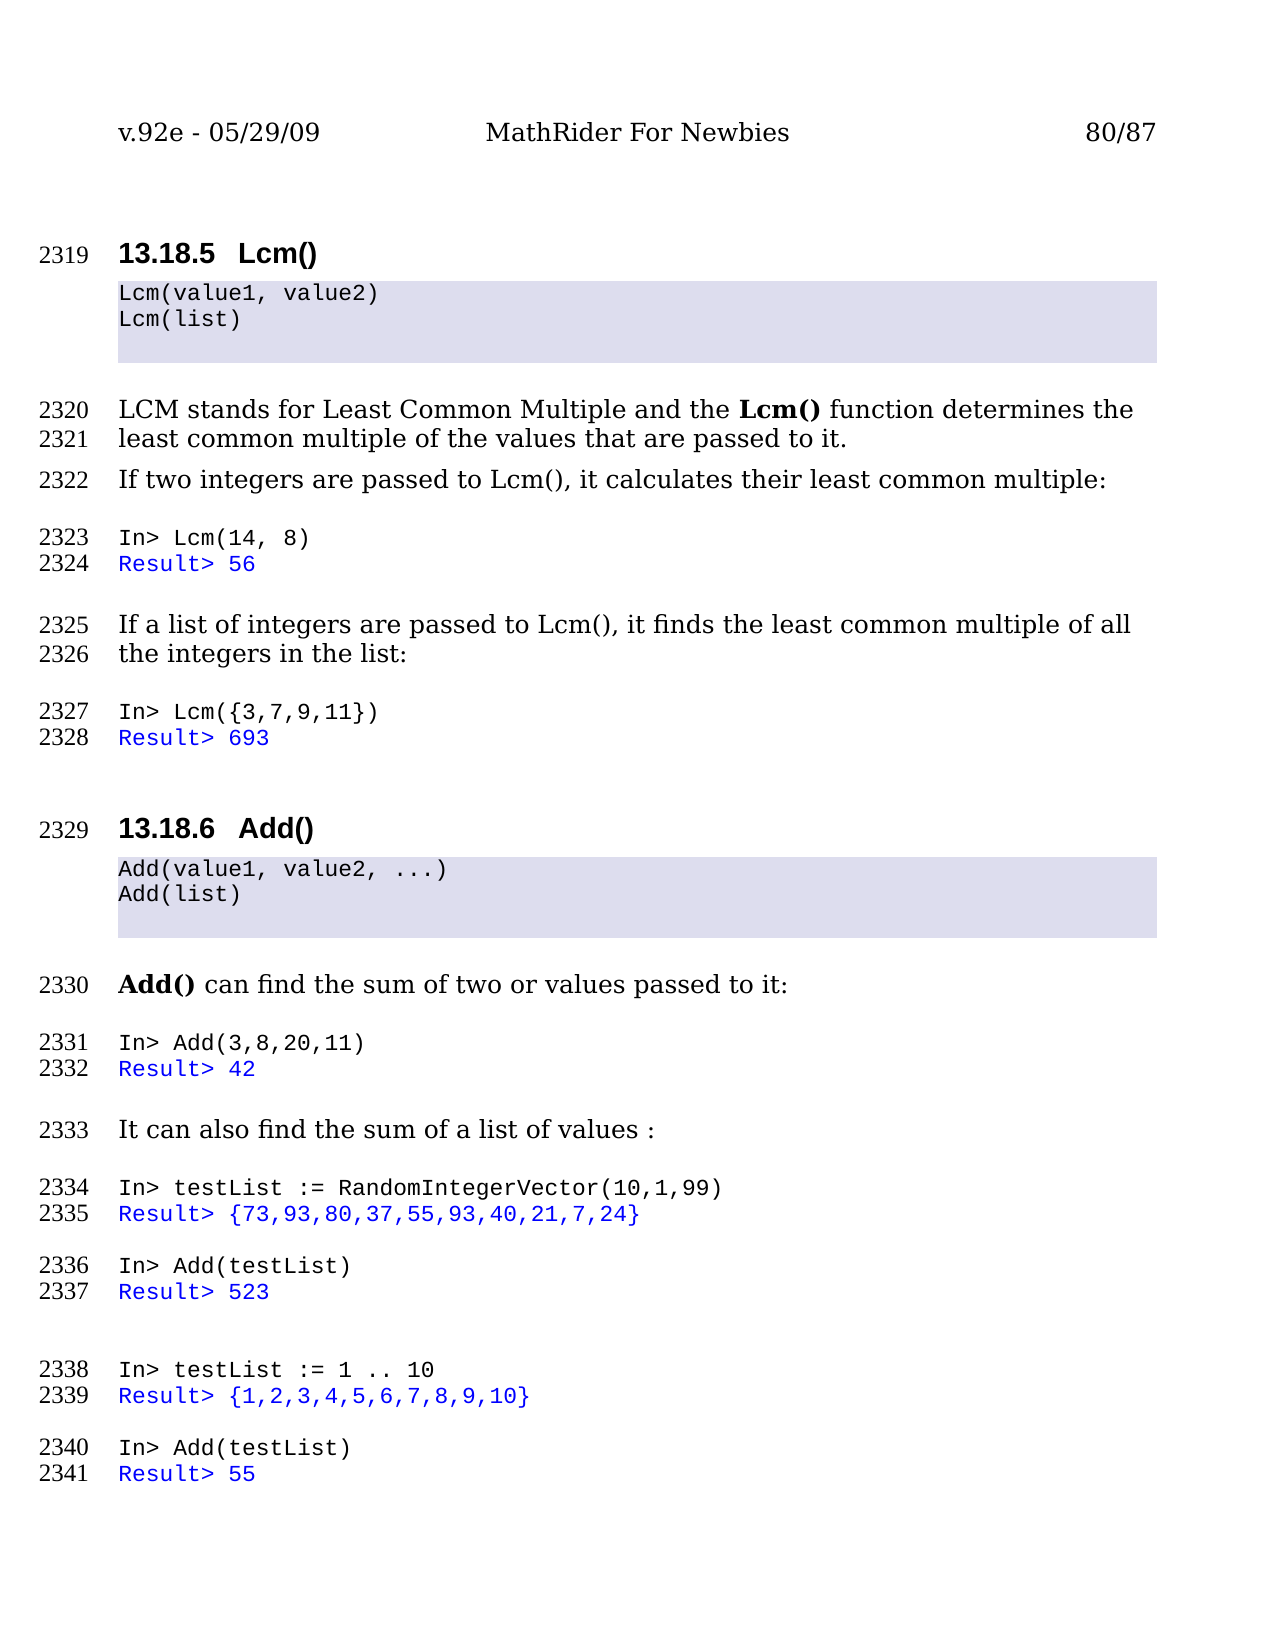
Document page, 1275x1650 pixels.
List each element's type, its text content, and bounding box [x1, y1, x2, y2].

text It can also find the sum of a list of values : [118, 1115, 1157, 1144]
text Add() can find the sum of two or values passed to it: [118, 970, 1157, 999]
text Result> {1,2,3,4,5,6,7,8,9,10} [118, 1384, 1157, 1410]
subtitle Add() [118, 811, 1157, 845]
text In> Lcm({3,7,9,11}) [118, 701, 1157, 726]
text Result> 56 [118, 552, 1157, 578]
text Result> 55 [118, 1462, 1157, 1488]
subtitle Lcm() [118, 236, 1157, 269]
text Result> 523 [118, 1280, 1157, 1306]
text In> testList := RandomIntegerVector(10,1,99) [118, 1177, 1157, 1202]
text In> Add(3,8,20,11) [118, 1032, 1157, 1057]
text In> testList := 1 .. 10 [118, 1358, 1157, 1384]
text In> Add(testList) [118, 1254, 1157, 1280]
text In> Add(testList) [118, 1436, 1157, 1462]
text Result> {73,93,80,37,55,93,40,21,7,24} [118, 1202, 1157, 1228]
table_header Lcm(value1, value2) Lcm(list) [118, 281, 1157, 363]
text Result> 42 [118, 1057, 1157, 1083]
table_header Add(value1, value2, ...) Add(list) [118, 857, 1157, 938]
text In> Lcm(14, 8) [118, 526, 1157, 552]
text LCM stands for Least Common Multiple and the Lcm() function determines the least common multiple of the values that are passed to it. [118, 394, 1157, 453]
text If a list of integers are passed to Lcm(), it finds the least common multiple of all the integers in the list: [118, 610, 1157, 668]
text If two integers are passed to Lcm(), it calculates their least common multiple: [118, 465, 1157, 494]
text Result> 693 [118, 726, 1157, 752]
